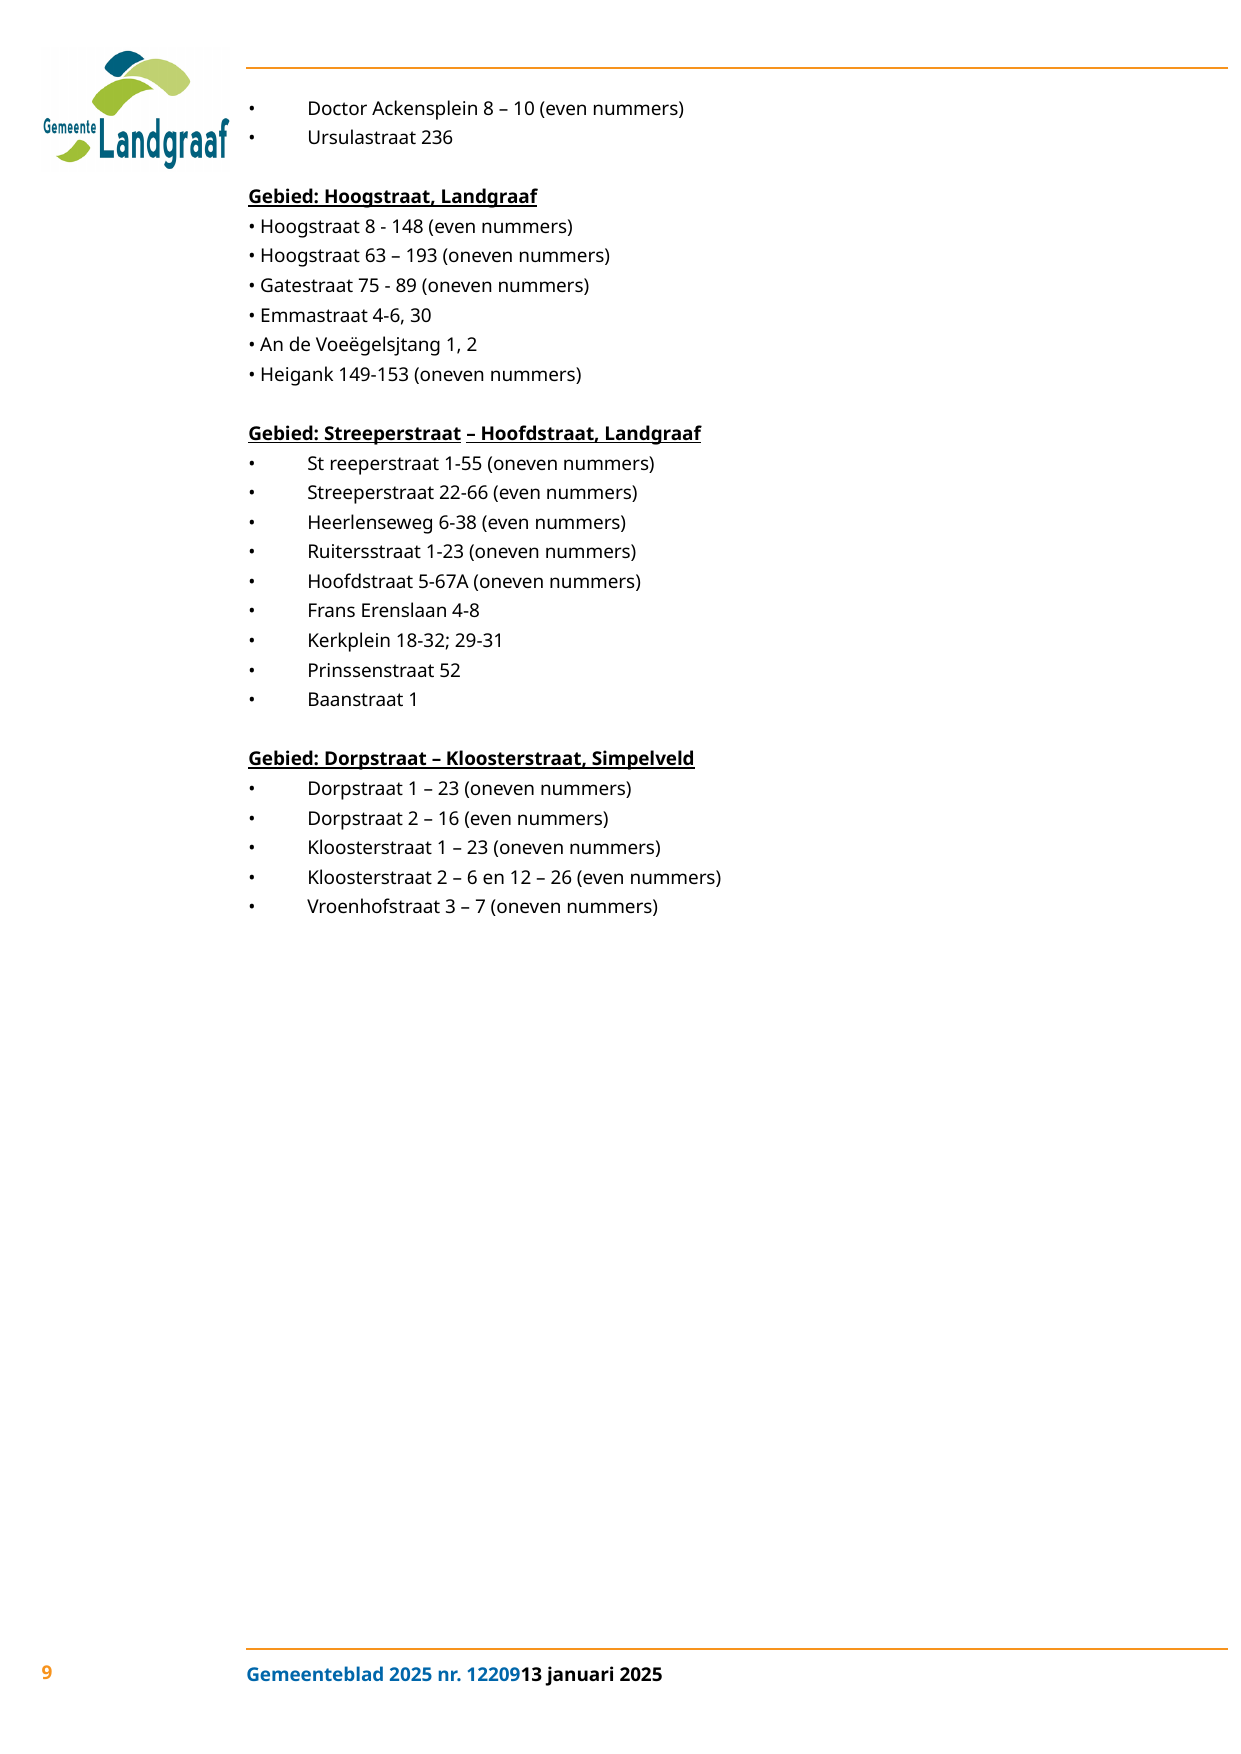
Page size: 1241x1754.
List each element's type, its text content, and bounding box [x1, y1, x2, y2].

list Dorpstraat 2 – 16 (even nummers) [248, 805, 1152, 831]
picture [41, 47, 231, 172]
text Gebied: Streeperstraat – Hoofdstraat, Landgraaf [248, 420, 1152, 446]
list Kloosterstraat 1 – 23 (oneven nummers) [248, 834, 1152, 860]
list St reeperstraat 1-55 (oneven nummers) [248, 450, 1152, 476]
text Gebied: Hoogstraat, Landgraaf [248, 183, 1152, 209]
text • Heigank 149-153 (oneven nummers) [248, 361, 1152, 387]
text • Hoogstraat 63 – 193 (oneven nummers) [248, 243, 1152, 268]
list Frans Erenslaan 4-8 [248, 598, 1152, 623]
text Gebied: Dorpstraat – Kloosterstraat, Simpelveld [248, 746, 1152, 771]
text • Gatestraat 75 - 89 (oneven nummers) [248, 272, 1152, 298]
text • Hoogstraat 8 - 148 (even nummers) [248, 213, 1152, 239]
list Dorpstraat 1 – 23 (oneven nummers) [248, 775, 1152, 801]
list Ursulastraat 236 [248, 124, 1152, 150]
list Hoofdstraat 5-67A (oneven nummers) [248, 568, 1152, 594]
list Baanstraat 1 [248, 686, 1152, 712]
list Streeperstraat 22-66 (even nummers) [248, 479, 1152, 505]
list Vroenhofstraat 3 – 7 (oneven nummers) [248, 893, 1152, 919]
list Kerkplein 18-32; 29-31 [248, 627, 1152, 653]
text • An de Voeëgelsjtang 1, 2 [248, 331, 1152, 357]
list Doctor Ackensplein 8 – 10 (even nummers) [248, 95, 1152, 121]
list Heerlenseweg 6-38 (even nummers) [248, 509, 1152, 535]
list Prinssenstraat 52 [248, 657, 1152, 683]
list Ruitersstraat 1-23 (oneven nummers) [248, 538, 1152, 564]
text • Emmastraat 4-6, 30 [248, 302, 1152, 328]
list Kloosterstraat 2 – 6 en 12 – 26 (even nummers) [248, 864, 1152, 890]
